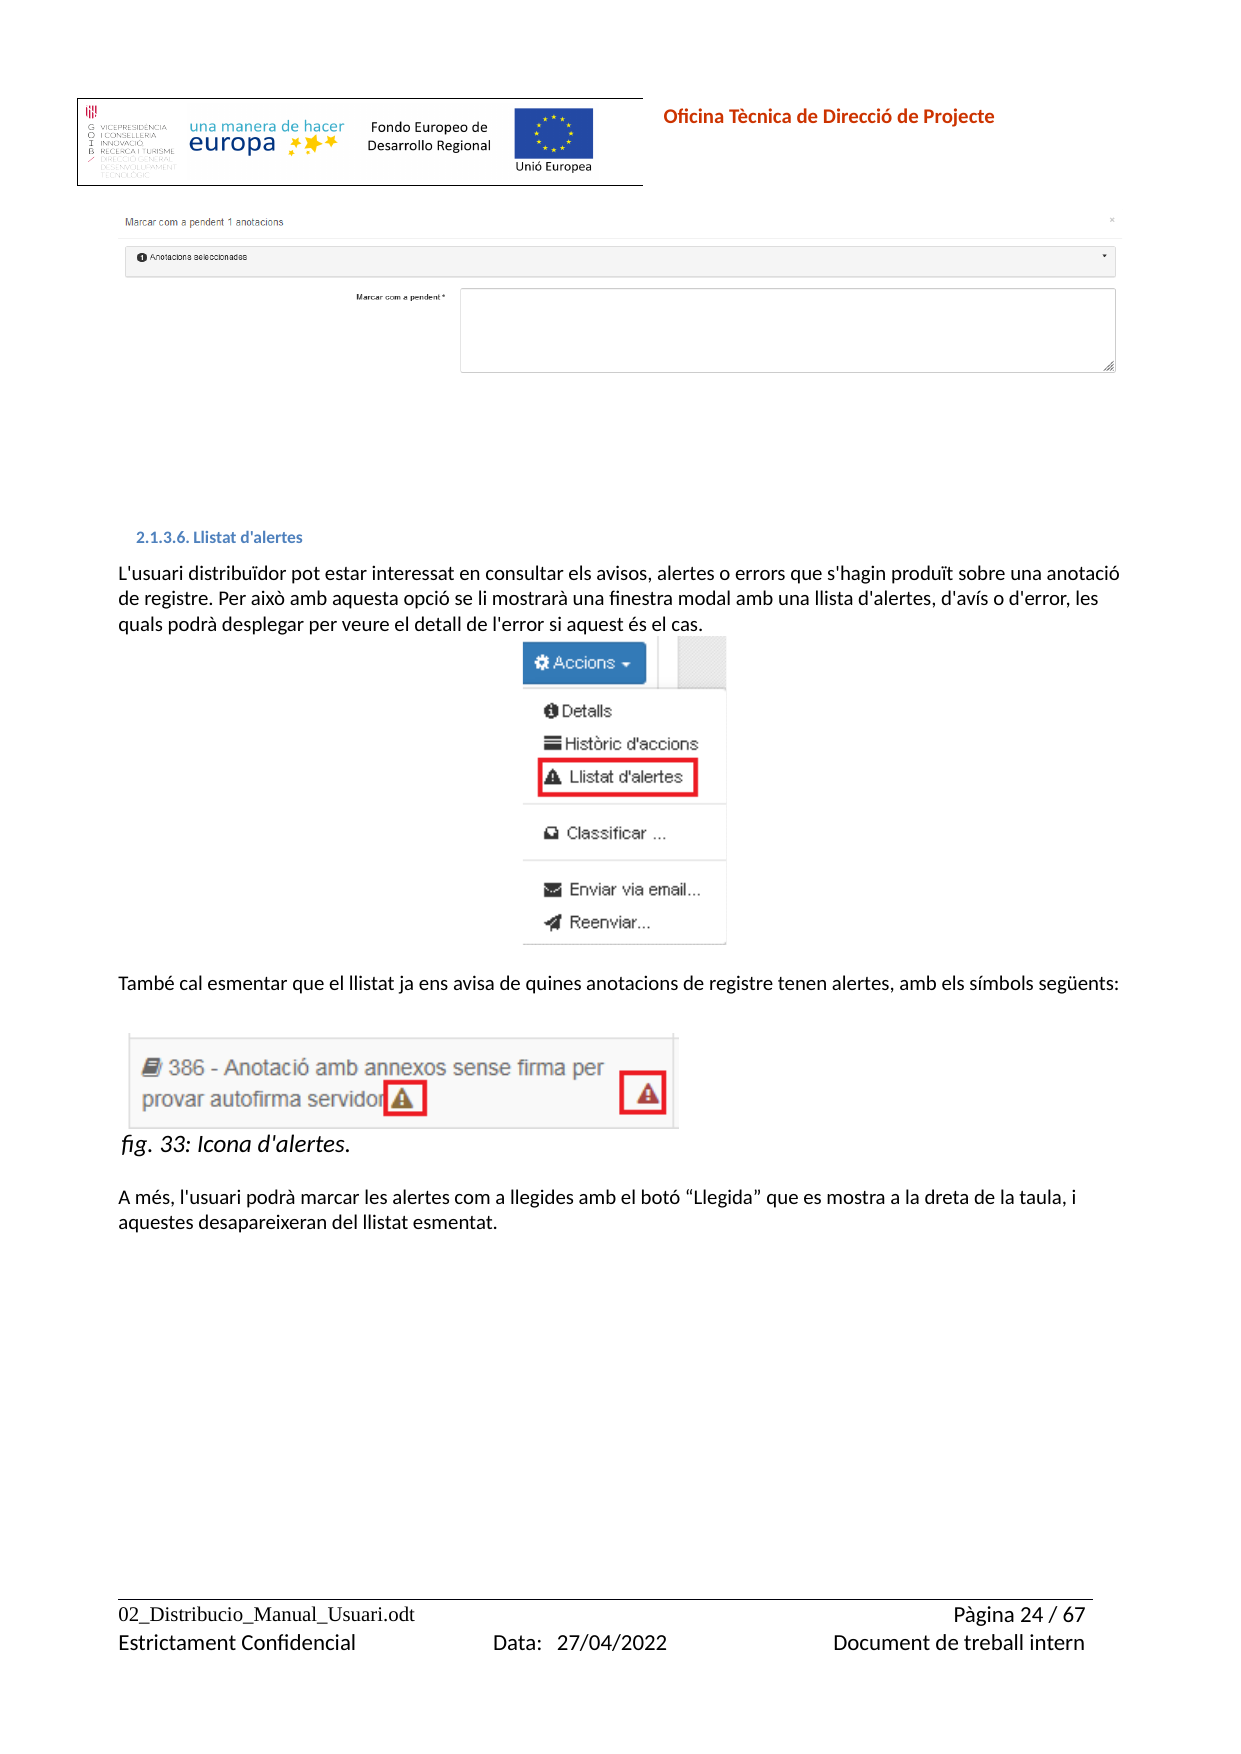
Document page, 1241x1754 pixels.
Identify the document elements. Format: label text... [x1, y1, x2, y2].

text A més, l'usuari podrà marcar les alertes com a llegides amb el botó “Llegida” que es mostra a la dreta de la taula, i aquestes desapareixeran del llistat esmentat. [118, 1184, 1122, 1235]
picture [522, 636, 727, 945]
picture [82, 103, 181, 180]
text L'usuari distribuïdor pot estar interessat en consultar els avisos, alertes o errors que s'hagin produït sobre una anotació de registre. Per això amb aquesta opció se li mostrarà una finestra modal amb una llista d'alertes, d'avís o d'error, les quals podrà desplegar per veure el detall de l'error si aquest és el cas. [118, 560, 1122, 636]
text També cal esmentar que el llistat ja ens avisa de quines anotacions de registre tenen alertes, amb els símbols següents: [118, 970, 1122, 996]
picture [118, 209, 1123, 439]
subtitle Llistat d'alertes [136, 526, 1122, 548]
picture [121, 1033, 679, 1129]
text fig. 33: Icona d'alertes. [121, 1129, 679, 1159]
picture [187, 103, 599, 180]
